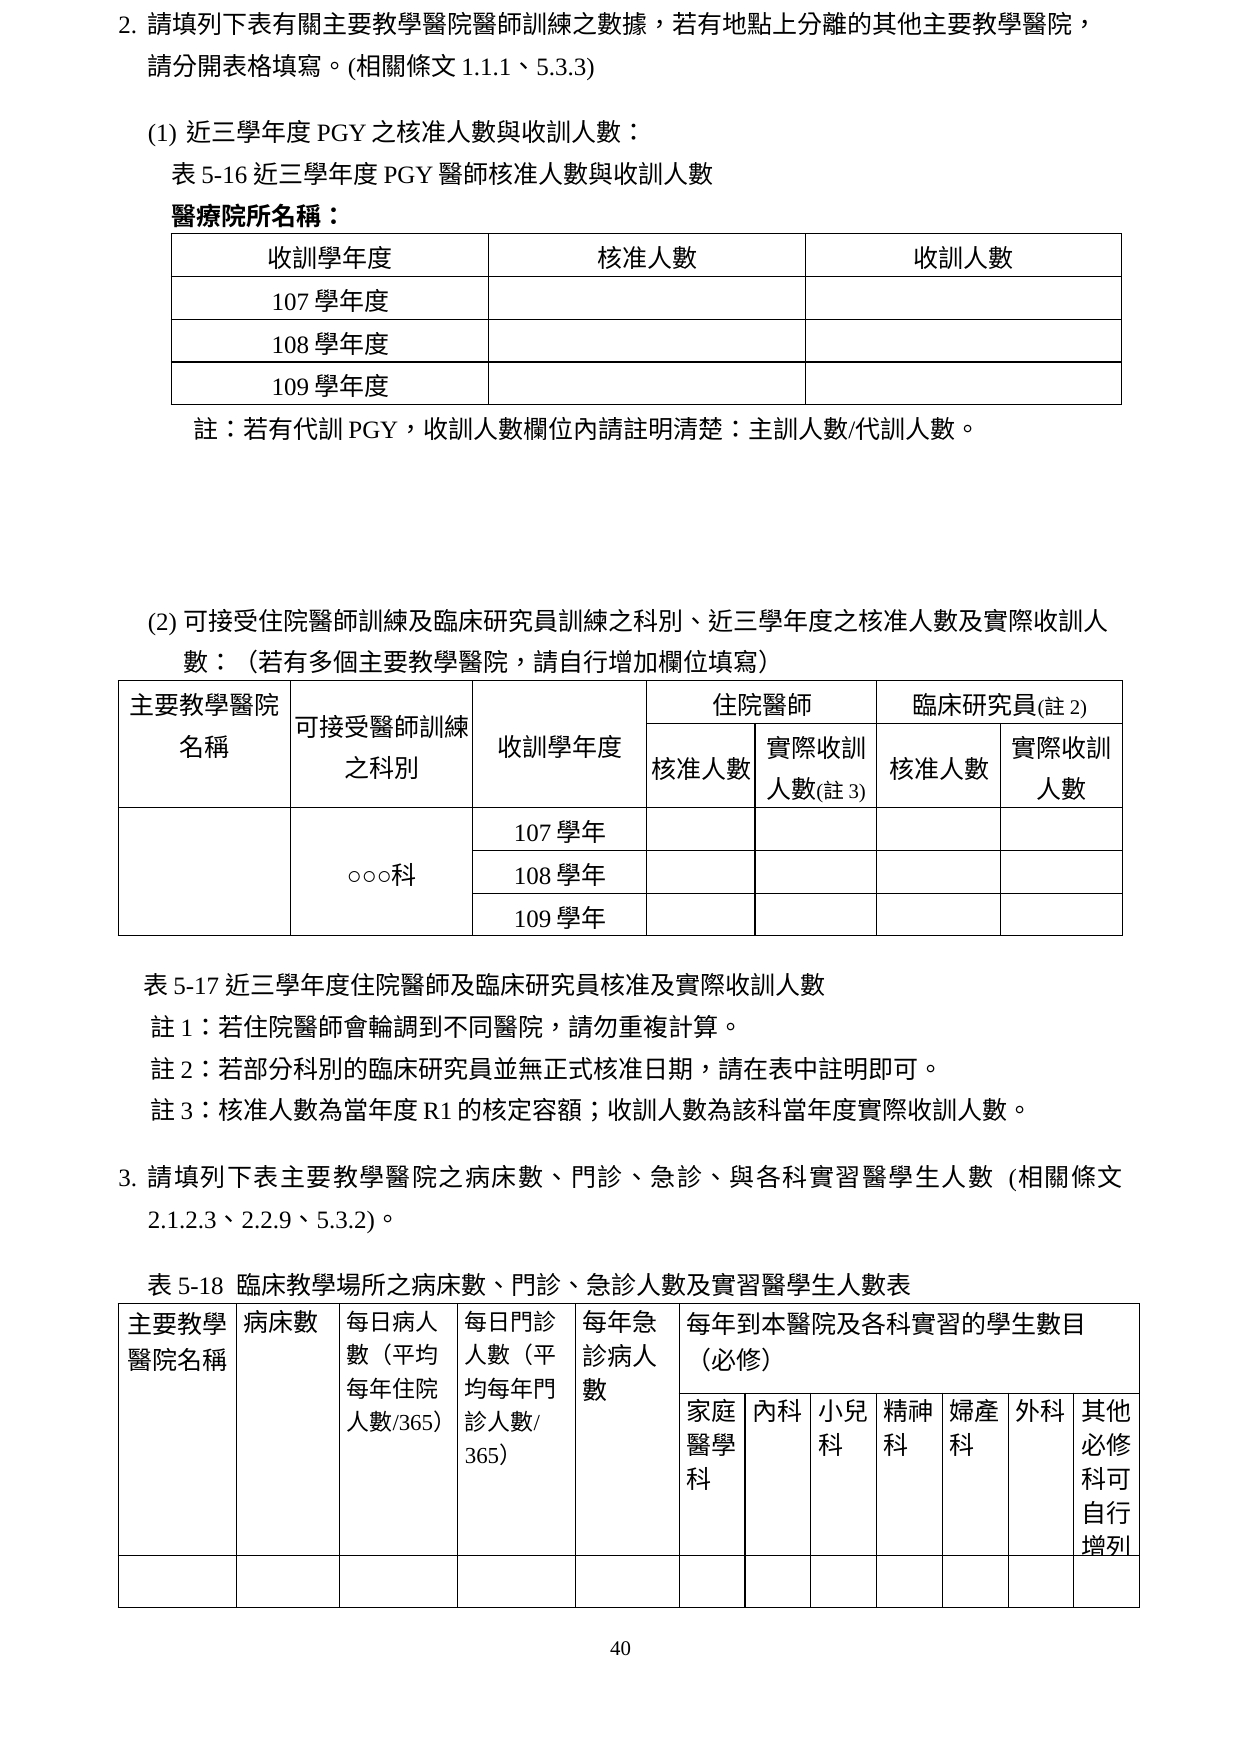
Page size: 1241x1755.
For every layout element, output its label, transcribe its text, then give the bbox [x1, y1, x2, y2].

table_cell [1001, 851, 1122, 893]
table_header 每年急 診病人數 [576, 1304, 679, 1555]
table_header 住院醫師 [647, 681, 876, 723]
table_cell [806, 320, 1121, 361]
table_cell [1009, 1556, 1073, 1607]
table_cell 外科 [1009, 1394, 1073, 1555]
table_cell 107學年度 [172, 277, 488, 319]
table_cell [489, 277, 805, 319]
table_cell 109學年度 [172, 363, 488, 404]
table_header 收訓人數 [806, 234, 1121, 276]
table_cell [489, 363, 805, 404]
table_header 收訓學年度 [172, 234, 488, 276]
table_cell 實際收訓人數(註3) [756, 724, 876, 807]
text 註3：核准人數為當年度R1的核定容額；收訓人數為該科當年度實際收訓人數。 [150, 1086, 1122, 1128]
table_cell [877, 894, 1000, 935]
table_cell [680, 1556, 744, 1607]
table_header 收訓學年度 [473, 681, 646, 807]
table_cell 精神科 [877, 1394, 942, 1555]
table_cell 實際收訓人數 [1001, 724, 1122, 807]
text 表5-16 近三學年度PGY醫師核准人數與收訓人數 [171, 150, 1122, 192]
table_cell [1001, 894, 1122, 935]
table_cell [756, 851, 876, 893]
text 表5-17 近三學年度住院醫師及臨床研究員核准及實際收訓人數 [118, 961, 1122, 1003]
table_cell 婦產科 [943, 1394, 1008, 1555]
table_cell 109學年 [473, 894, 646, 935]
table_cell [877, 851, 1000, 893]
table_cell [1001, 808, 1122, 850]
table_cell 108學年 [473, 851, 646, 893]
table_cell [340, 1556, 457, 1607]
table_cell [576, 1556, 679, 1607]
table_cell [647, 894, 754, 935]
table_cell 小兒科 [811, 1394, 876, 1555]
text 註：若有代訓PGY，收訓人數欄位內請註明清楚：主訓人數/代訓人數。 [118, 405, 1122, 447]
table_cell [458, 1556, 575, 1607]
list 請填列下表主要教學醫院之病床數、門診、急診、與各科實習醫學生人數 (相關條文2.1.2.3、2.2.9、5.3.2)。 [118, 1153, 1122, 1236]
table_cell 家庭醫學科 [680, 1394, 744, 1555]
list 請填列下表有關主要教學醫院醫師訓練之數據，若有地點上分離的其他主要教學醫院，請分開表格填寫。(相關條文1.1.1、5.3.3) [118, 0, 1122, 83]
table_cell 107學年 [473, 808, 646, 850]
table_cell [119, 808, 290, 935]
table_header 每日門診人數（平均每年門診人數/365） [458, 1304, 575, 1555]
table_cell [237, 1556, 339, 1607]
text 註2：若部分科別的臨床研究員並無正式核准日期，請在表中註明即可。 [150, 1045, 1122, 1086]
table_cell [811, 1556, 876, 1607]
table_header 臨床研究員(註2) [877, 681, 1122, 723]
table_cell ○○○科 [291, 808, 472, 935]
table_cell 其他必修科可自行 增列 [1074, 1394, 1139, 1555]
table_cell 核准人數 [877, 724, 1000, 807]
table_cell [756, 808, 876, 850]
list 近三學年度PGY之核准人數與收訓人數： [148, 108, 1122, 150]
table_cell 內科 [746, 1394, 810, 1555]
table_cell [647, 851, 754, 893]
table_cell [806, 363, 1121, 404]
text 醫療院所名稱： [171, 192, 1122, 233]
table_header 病床數 [237, 1304, 339, 1555]
table_cell [647, 808, 754, 850]
table_cell 108學年度 [172, 320, 488, 361]
table_cell [489, 320, 805, 361]
table_header 主要教學醫院名稱 [119, 1304, 236, 1555]
table_cell [1074, 1556, 1139, 1607]
table_cell [943, 1556, 1008, 1607]
text 註1：若住院醫師會輪調到不同醫院，請勿重複計算。 [150, 1003, 1122, 1045]
table_cell [806, 277, 1121, 319]
table_header 主要教學醫院名稱 [119, 681, 290, 807]
table_header 每年到本醫院及各科實習的學生數目 （必修） [680, 1304, 1139, 1392]
table_cell 核准人數 [647, 724, 754, 807]
table_cell [877, 1556, 942, 1607]
table_cell [756, 894, 876, 935]
list 可接受住院醫師訓練及臨床研究員訓練之科別、近三學年度之核准人數及實際收訓人數：（若有多個主要教學醫院，請自行增加欄位填寫） [148, 597, 1122, 680]
text 表5-18 臨床教學場所之病床數、門診、急診人數及實習醫學生人數表 [148, 1261, 1122, 1303]
table_header 核准人數 [489, 234, 805, 276]
table_cell [119, 1556, 236, 1607]
table_cell [746, 1556, 810, 1607]
table_header 可接受醫師訓練之科別 [291, 681, 472, 807]
table_header 每日病人數（平均每年住院人數/365） [340, 1304, 457, 1555]
table_cell [877, 808, 1000, 850]
